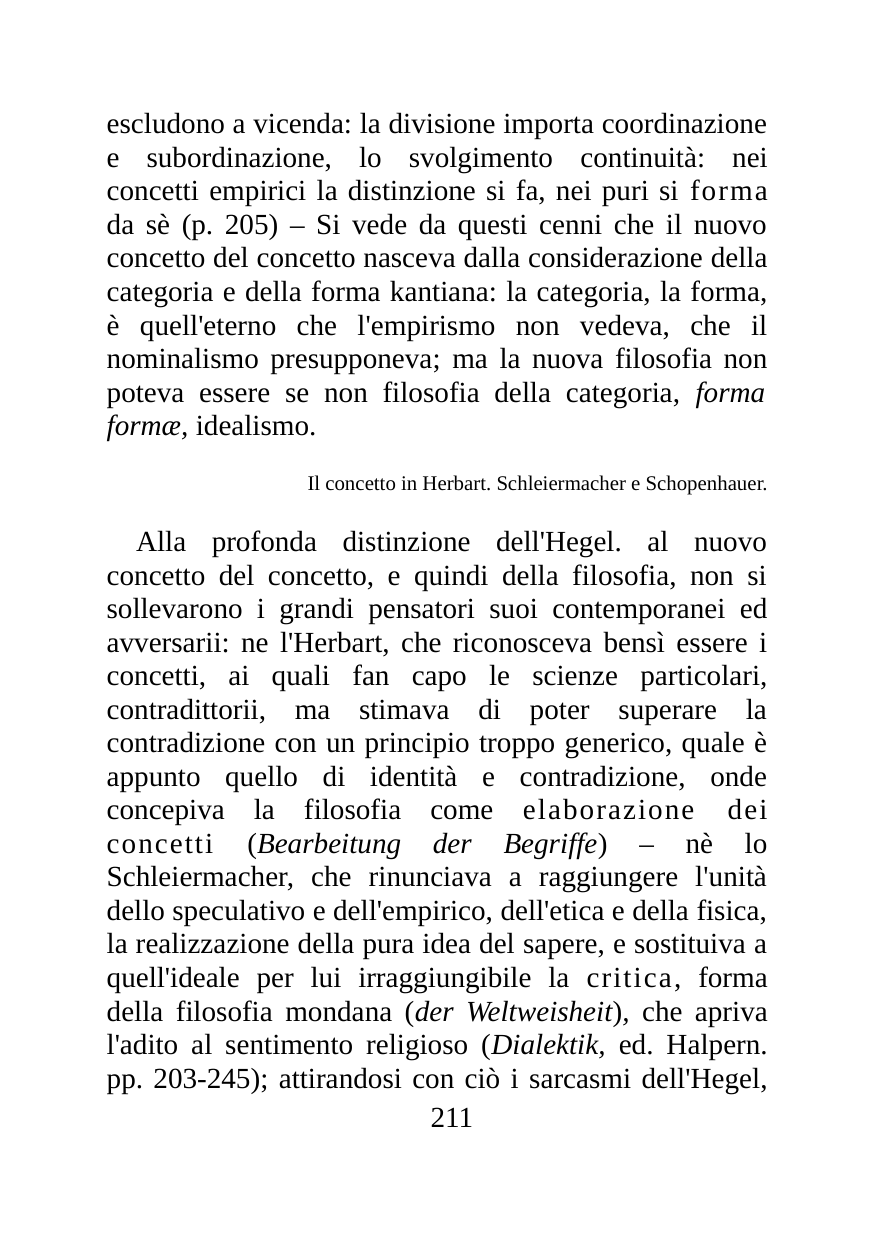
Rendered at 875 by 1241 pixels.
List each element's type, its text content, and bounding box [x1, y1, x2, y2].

text escludono a vicenda: la divisione importa coordinazione e subordinazione, lo svolgimento continuità: nei concetti empirici la distinzione si fa, nei puri si forma da sè (p. 205) ‒ Si vede da questi cenni che il nuovo concetto del concetto nasceva dalla considerazione della categoria e della forma kantiana: la categoria, la forma, è quell'eterno che l'empirismo non vedeva, che il nominalismo presupponeva; ma la nuova filosofia non poteva essere se non filosofia della categoria, forma formæ, idealismo. [106, 106, 768, 442]
text Alla profonda distinzione dell'Hegel. al nuovo concetto del concetto, e quindi della filosofia, non si sollevarono i grandi pensatori suoi contemporanei ed avversarii: ne l'Herbart, che riconosceva bensì essere i concetti, ai quali fan capo le scienze particolari, contradittorii, ma stimava di poter superare la contradizione con un principio troppo generico, quale è appunto quello di identità e contradizione, onde concepiva la filosofia come elaborazione dei concetti (Bearbeitung der Begriffe) ‒ nè lo Schleiermacher, che rinunciava a raggiungere l'unità dello speculativo e dell'empirico, dell'etica e della fisica, la realizzazione della pura idea del sapere, e sostituiva a quell'ideale per lui irraggiungibile la critica, forma della filosofia mondana (der Weltweisheit), che apriva l'adito al sentimento religioso (Dialektik, ed. Halpern. pp. 203-245); attirandosi con ciò i sarcasmi dell'Hegel, [106, 524, 768, 1094]
text Il concetto in Herbart. Schleiermacher e Schopenhauer. [106, 471, 768, 495]
